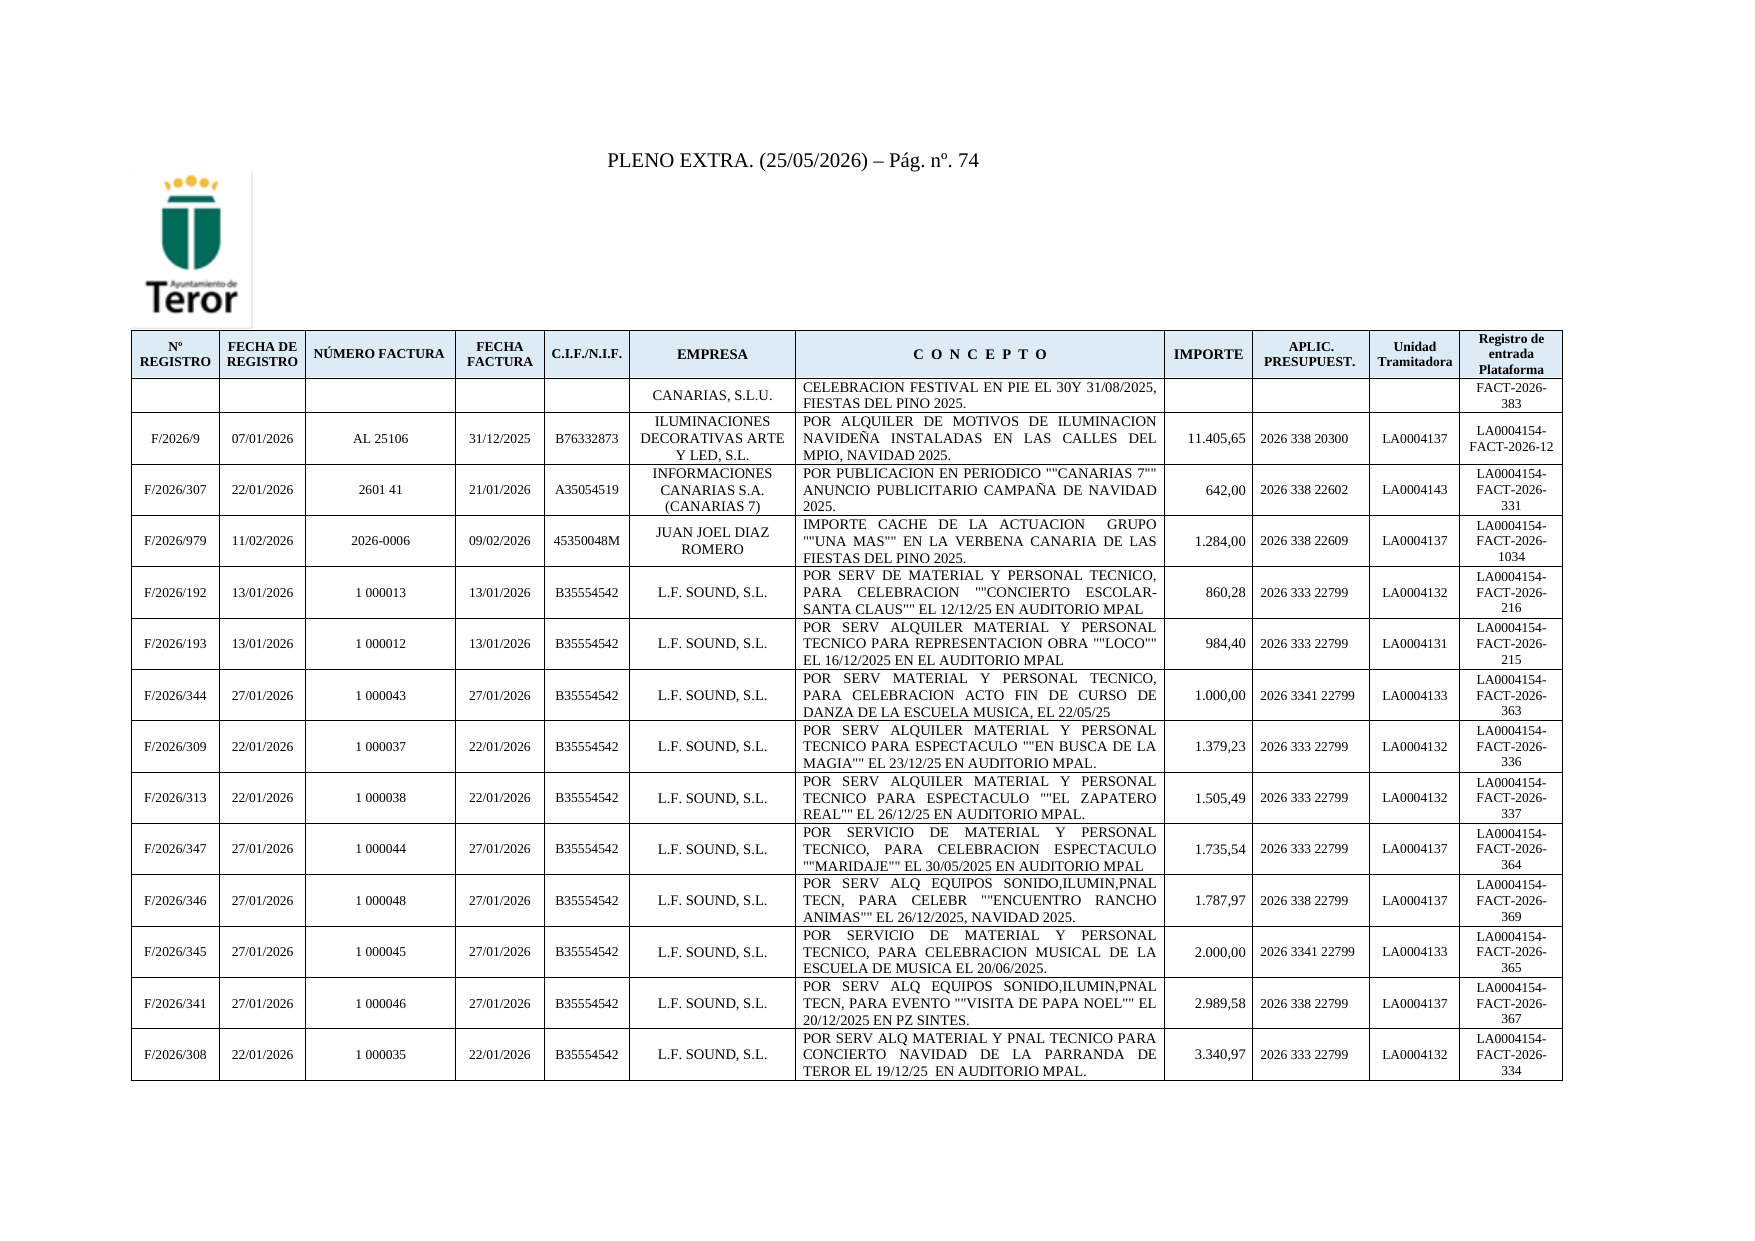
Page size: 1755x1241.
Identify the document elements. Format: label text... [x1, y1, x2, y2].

table_cell 1.505,49 [1165, 773, 1252, 823]
table_cell LA0004132 [1370, 773, 1459, 823]
table_cell POR SERV ALQ MATERIAL Y PNAL TECNICO PARA CONCIERTO NAVIDAD DE LA PARRANDA DE TEROR EL 19/12/25 EN AUDITORIO MPAL. [796, 1029, 1164, 1080]
table_cell 2026 333 22799 [1253, 619, 1369, 669]
table_cell 27/01/2026 [220, 824, 305, 874]
table_cell 2026 333 22799 [1253, 1029, 1369, 1080]
table_cell 13/01/2026 [220, 619, 305, 669]
table_cell 1.284,00 [1165, 516, 1252, 566]
table_cell 1.735,54 [1165, 824, 1252, 874]
table_cell LA0004137 [1370, 516, 1459, 566]
table_cell 2026 333 22799 [1253, 567, 1369, 617]
table_cell 21/01/2026 [456, 465, 544, 515]
table_cell POR SERV DE MATERIAL Y PERSONAL TECNICO, PARA CELEBRACION ""CONCIERTO ESCOLAR-SANTA CLAUS"" EL 12/12/25 EN AUDITORIO MPAL [796, 567, 1164, 617]
table_cell 1.379,23 [1165, 721, 1252, 772]
table_cell LA0004154-FACT-2026-336 [1460, 721, 1562, 772]
table_cell LA0004154-FACT-2026-215 [1460, 619, 1562, 669]
table_cell 642,00 [1165, 465, 1252, 515]
table_cell 09/02/2026 [456, 516, 544, 566]
table_header C O N C E P T O [796, 331, 1164, 377]
table_cell 860,28 [1165, 567, 1252, 617]
table_cell B35554542 [545, 927, 629, 977]
table_cell B35554542 [545, 619, 629, 669]
table_cell LA0004154-FACT-2026-363 [1460, 670, 1562, 720]
table_cell LA0004154-FACT-2026-364 [1460, 824, 1562, 874]
table_cell [456, 379, 544, 412]
table_cell IMPORTE CACHE DE LA ACTUACION GRUPO ""UNA MAS"" EN LA VERBENA CANARIA DE LAS FIESTAS DEL PINO 2025. [796, 516, 1164, 566]
table_cell F/2026/346 [132, 875, 219, 926]
table_cell A35054519 [545, 465, 629, 515]
table_cell 2026 333 22799 [1253, 773, 1369, 823]
table_cell 1 000035 [306, 1029, 455, 1080]
table_cell LA0004154-FACT-2026-216 [1460, 567, 1562, 617]
table_cell LA0004154-FACT-2026-369 [1460, 875, 1562, 926]
table_cell L.F. SOUND, S.L. [630, 721, 795, 772]
table_cell LA0004133 [1370, 670, 1459, 720]
table_cell 2026 3341 22799 [1253, 927, 1369, 977]
table_cell F/2026/341 [132, 978, 219, 1028]
table_cell B35554542 [545, 1029, 629, 1080]
table_cell 13/01/2026 [456, 619, 544, 669]
table_header FECHA DE REGISTRO [220, 331, 305, 377]
table_cell [1165, 379, 1252, 412]
table_cell 1.000,00 [1165, 670, 1252, 720]
table_cell [220, 379, 305, 412]
table_cell 27/01/2026 [456, 875, 544, 926]
table_cell L.F. SOUND, S.L. [630, 773, 795, 823]
table_cell F/2026/192 [132, 567, 219, 617]
table_cell LA0004137 [1370, 413, 1459, 463]
table_cell 2026 338 22799 [1253, 875, 1369, 926]
table_cell L.F. SOUND, S.L. [630, 927, 795, 977]
table_cell 22/01/2026 [456, 1029, 544, 1080]
table_cell 1 000013 [306, 567, 455, 617]
table_cell F/2026/307 [132, 465, 219, 515]
table_header Nº REGISTRO [132, 331, 219, 377]
table_cell B35554542 [545, 773, 629, 823]
table_cell LA0004154-FACT-2026-12 [1460, 413, 1562, 463]
table_cell L.F. SOUND, S.L. [630, 1029, 795, 1080]
table_cell 2601 41 [306, 465, 455, 515]
table_cell 984,40 [1165, 619, 1252, 669]
table_cell 27/01/2026 [220, 670, 305, 720]
table_cell POR SERVICIO DE MATERIAL Y PERSONAL TECNICO, PARA CELEBRACION ESPECTACULO ""MARIDAJE"" EL 30/05/2025 EN AUDITORIO MPAL [796, 824, 1164, 874]
table_cell LA0004154-FACT-2026-367 [1460, 978, 1562, 1028]
table_cell LA0004154-FACT-2026-1034 [1460, 516, 1562, 566]
table_cell 1 000045 [306, 927, 455, 977]
table_cell L.F. SOUND, S.L. [630, 619, 795, 669]
table_cell B35554542 [545, 670, 629, 720]
table_cell F/2026/9 [132, 413, 219, 463]
table_cell 27/01/2026 [220, 875, 305, 926]
table_cell B76332873 [545, 413, 629, 463]
table_header EMPRESA [630, 331, 795, 377]
table_cell 1 000046 [306, 978, 455, 1028]
table_cell LA0004143 [1370, 465, 1459, 515]
table_cell LA0004137 [1370, 978, 1459, 1028]
table_cell 27/01/2026 [456, 978, 544, 1028]
table_cell LA0004132 [1370, 1029, 1459, 1080]
table_cell 27/01/2026 [220, 978, 305, 1028]
table_header NÚMERO FACTURA [306, 331, 455, 377]
table_cell 1 000044 [306, 824, 455, 874]
table_cell 3.340,97 [1165, 1029, 1252, 1080]
table_cell POR SERV MATERIAL Y PERSONAL TECNICO, PARA CELEBRACION ACTO FIN DE CURSO DE DANZA DE LA ESCUELA MUSICA, EL 22/05/25 [796, 670, 1164, 720]
table_cell 11.405,65 [1165, 413, 1252, 463]
table_cell F/2026/979 [132, 516, 219, 566]
table_cell 27/01/2026 [456, 927, 544, 977]
table_cell 1 000043 [306, 670, 455, 720]
table_cell 31/12/2025 [456, 413, 544, 463]
table_cell 1 000037 [306, 721, 455, 772]
table_cell POR SERVICIO DE MATERIAL Y PERSONAL TECNICO, PARA CELEBRACION MUSICAL DE LA ESCUELA DE MUSICA EL 20/06/2025. [796, 927, 1164, 977]
table_cell 2026 338 22602 [1253, 465, 1369, 515]
table_cell POR SERV ALQUILER MATERIAL Y PERSONAL TECNICO PARA ESPECTACULO ""EN BUSCA DE LA MAGIA"" EL 23/12/25 EN AUDITORIO MPAL. [796, 721, 1164, 772]
table_cell 1 000038 [306, 773, 455, 823]
table_cell POR SERV ALQ EQUIPOS SONIDO,ILUMIN,PNAL TECN, PARA CELEBR ""ENCUENTRO RANCHO ANIMAS"" EL 26/12/2025, NAVIDAD 2025. [796, 875, 1164, 926]
table_cell 22/01/2026 [456, 773, 544, 823]
table_cell F/2026/345 [132, 927, 219, 977]
table_cell F/2026/344 [132, 670, 219, 720]
table_cell LA0004132 [1370, 721, 1459, 772]
table_cell 22/01/2026 [220, 1029, 305, 1080]
table_cell LA0004131 [1370, 619, 1459, 669]
table_cell 13/01/2026 [456, 567, 544, 617]
table_cell 22/01/2026 [220, 773, 305, 823]
table_cell B35554542 [545, 978, 629, 1028]
table_cell 45350048M [545, 516, 629, 566]
table_cell 2026 3341 22799 [1253, 670, 1369, 720]
table_cell L.F. SOUND, S.L. [630, 824, 795, 874]
table_cell 2.989,58 [1165, 978, 1252, 1028]
table_cell LA0004154-FACT-2026-365 [1460, 927, 1562, 977]
table_cell POR SERV ALQUILER MATERIAL Y PERSONAL TECNICO PARA REPRESENTACION OBRA ""LOCO"" EL 16/12/2025 EN EL AUDITORIO MPAL [796, 619, 1164, 669]
table_cell 1 000012 [306, 619, 455, 669]
table_cell B35554542 [545, 824, 629, 874]
table_cell POR SERV ALQUILER MATERIAL Y PERSONAL TECNICO PARA ESPECTACULO ""EL ZAPATERO REAL"" EL 26/12/25 EN AUDITORIO MPAL. [796, 773, 1164, 823]
table_cell LA0004154-FACT-2026-331 [1460, 465, 1562, 515]
table_cell 27/01/2026 [220, 927, 305, 977]
table_cell F/2026/309 [132, 721, 219, 772]
table_cell POR SERV ALQ EQUIPOS SONIDO,ILUMIN,PNAL TECN, PARA EVENTO ""VISITA DE PAPA NOEL"" EL 20/12/2025 EN PZ SINTES. [796, 978, 1164, 1028]
table_cell CANARIAS, S.L.U. [630, 379, 795, 412]
table_cell LA0004154-FACT-2026-334 [1460, 1029, 1562, 1080]
table_header FECHA FACTURA [456, 331, 544, 377]
table_cell POR PUBLICACION EN PERIODICO ""CANARIAS 7"" ANUNCIO PUBLICITARIO CAMPAÑA DE NAVIDAD 2025. [796, 465, 1164, 515]
table_cell L.F. SOUND, S.L. [630, 978, 795, 1028]
table_cell 2026 333 22799 [1253, 721, 1369, 772]
table_cell 22/01/2026 [220, 721, 305, 772]
table_cell AL 25106 [306, 413, 455, 463]
table_cell B35554542 [545, 721, 629, 772]
table_cell FACT-2026-383 [1460, 379, 1562, 412]
table_header Unidad Tramitadora [1370, 331, 1459, 377]
table_cell F/2026/308 [132, 1029, 219, 1080]
table_cell LA0004137 [1370, 824, 1459, 874]
table_cell [1370, 379, 1459, 412]
table_cell 2026-0006 [306, 516, 455, 566]
table_cell 11/02/2026 [220, 516, 305, 566]
table_cell CELEBRACION FESTIVAL EN PIE EL 30Y 31/08/2025, FIESTAS DEL PINO 2025. [796, 379, 1164, 412]
table_cell LA0004132 [1370, 567, 1459, 617]
table_header C.I.F./N.I.F. [545, 331, 629, 377]
table_cell 22/01/2026 [220, 465, 305, 515]
table_cell 07/01/2026 [220, 413, 305, 463]
table_cell [545, 379, 629, 412]
table_cell B35554542 [545, 567, 629, 617]
table_cell [1253, 379, 1369, 412]
table_cell F/2026/313 [132, 773, 219, 823]
table_cell 1 000048 [306, 875, 455, 926]
table_cell F/2026/347 [132, 824, 219, 874]
table_cell LA0004154-FACT-2026-337 [1460, 773, 1562, 823]
table_cell B35554542 [545, 875, 629, 926]
table_cell LA0004133 [1370, 927, 1459, 977]
table_cell 2.000,00 [1165, 927, 1252, 977]
table_cell INFORMACIONES CANARIAS S.A. (CANARIAS 7) [630, 465, 795, 515]
table_cell 22/01/2026 [456, 721, 544, 772]
table_cell L.F. SOUND, S.L. [630, 567, 795, 617]
table_cell [306, 379, 455, 412]
table_header Registro de entrada Plataforma [1460, 331, 1562, 377]
table_header APLIC. PRESUPUEST. [1253, 331, 1369, 377]
table_cell ILUMINACIONES DECORATIVAS ARTE Y LED, S.L. [630, 413, 795, 463]
table_header IMPORTE [1165, 331, 1252, 377]
table_cell JUAN JOEL DIAZ ROMERO [630, 516, 795, 566]
table_cell 27/01/2026 [456, 670, 544, 720]
table_cell POR ALQUILER DE MOTIVOS DE ILUMINACION NAVIDEÑA INSTALADAS EN LAS CALLES DEL MPIO, NAVIDAD 2025. [796, 413, 1164, 463]
table_cell 13/01/2026 [220, 567, 305, 617]
table_cell L.F. SOUND, S.L. [630, 670, 795, 720]
table_cell 2026 333 22799 [1253, 824, 1369, 874]
table_cell L.F. SOUND, S.L. [630, 875, 795, 926]
table_cell F/2026/193 [132, 619, 219, 669]
table_cell 2026 338 20300 [1253, 413, 1369, 463]
table_cell LA0004137 [1370, 875, 1459, 926]
table_cell 27/01/2026 [456, 824, 544, 874]
table_cell [132, 379, 219, 412]
table_cell 1.787,97 [1165, 875, 1252, 926]
table_cell 2026 338 22609 [1253, 516, 1369, 566]
table_cell 2026 338 22799 [1253, 978, 1369, 1028]
